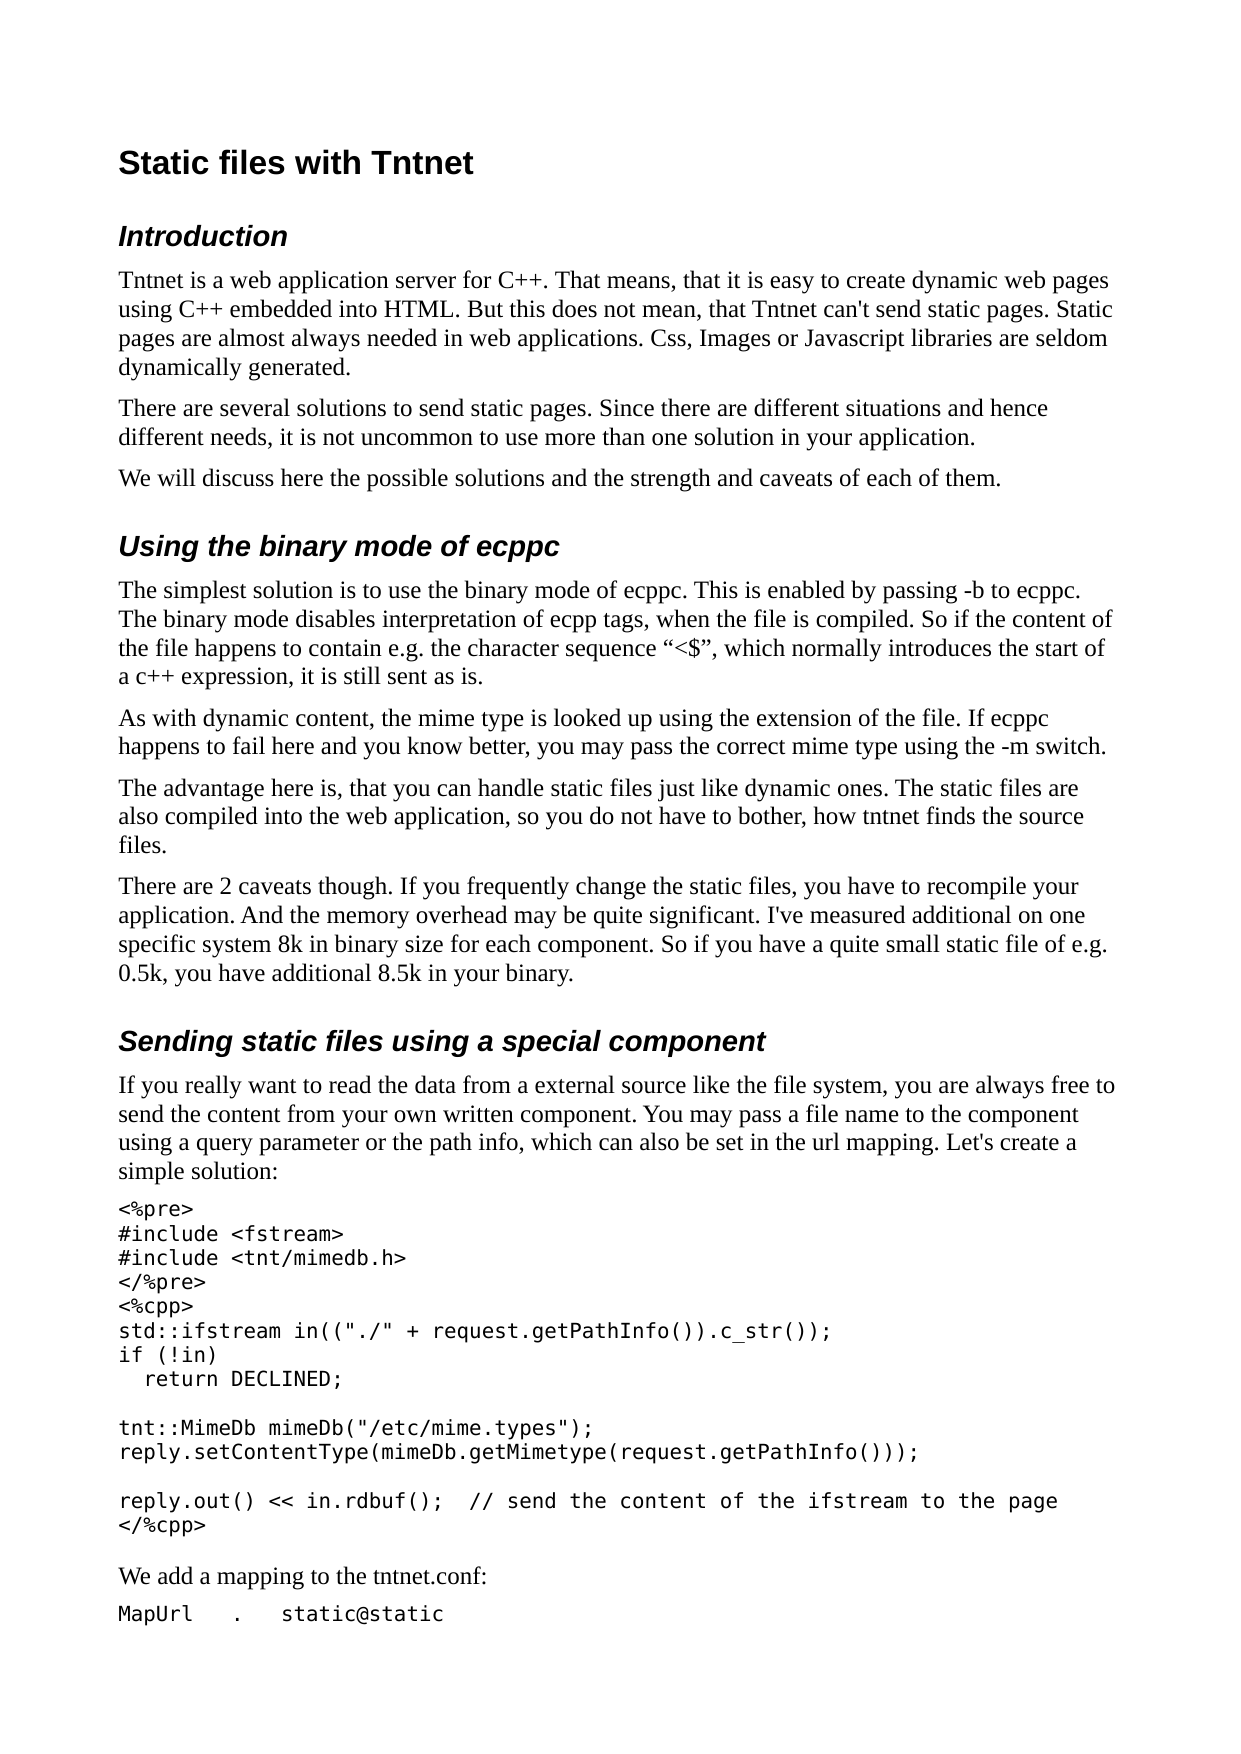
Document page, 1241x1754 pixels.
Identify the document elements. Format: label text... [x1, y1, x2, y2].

text <%pre> [118, 1197, 1122, 1222]
subtitle Using the binary mode of ecppc [118, 529, 1122, 563]
text tnt::MimeDb mimeDb("/etc/mime.types"); [118, 1416, 1122, 1440]
text reply.setContentType(mimeDb.getMimetype(request.getPathInfo())); [118, 1440, 1122, 1464]
text The simplest solution is to use the binary mode of ecppc. This is enabled by passing -b to ecppc. The binary mode disables interpretation of ecpp tags, when the file is compiled. So if the content of the file happens to contain e.g. the character sequence “<$”, which normally introduces the start of a c++ expression, it is still sent as is. [118, 575, 1122, 690]
text </%pre> [118, 1270, 1122, 1294]
text if (!in) [118, 1343, 1122, 1367]
subtitle Introduction [118, 219, 1122, 253]
text We add a mapping to the tntnet.conf: [118, 1561, 1122, 1590]
text If you really want to read the data from a external source like the file system, you are always free to send the content from your own written component. You may pass a file name to the component using a query parameter or the path info, which can also be set in the url mapping. Let's create a simple solution: [118, 1070, 1122, 1185]
text We will discuss here the possible solutions and the strength and caveats of each of them. [118, 463, 1122, 492]
text There are several solutions to send static pages. Since there are different situations and hence different needs, it is not uncommon to use more than one solution in your application. [118, 393, 1122, 450]
text <%cpp> [118, 1294, 1122, 1319]
subtitle Sending static files using a special component [118, 1024, 1122, 1057]
text The advantage here is, that you can handle static files just like dynamic ones. The static files are also compiled into the web application, so you do not have to bother, how tntnet finds the source files. [118, 773, 1122, 859]
text MapUrl . static@static [118, 1602, 1122, 1627]
text There are 2 caveats though. If you frequently change the static files, you have to recompile your application. And the memory overhead may be quite significant. I've measured additional on one specific system 8k in binary size for each component. So if you have a quite small static file of e.g. 0.5k, you have additional 8.5k in your binary. [118, 871, 1122, 986]
text Tntnet is a web application server for C++. That means, that it is easy to create dynamic web pages using C++ embedded into HTML. But this does not mean, that Tntnet can't send static pages. Static pages are almost always needed in web applications. Css, Images or Javascript libraries are seldom dynamically generated. [118, 265, 1122, 380]
text As with dynamic content, the mime type is looked up using the extension of the file. If ecppc happens to fail here and you know better, you may pass the correct mime type using the -m switch. [118, 703, 1122, 760]
subtitle Static files with Tntnet [118, 143, 1122, 182]
text #include <tnt/mimedb.h> [118, 1246, 1122, 1270]
text return DECLINED; [118, 1367, 1122, 1392]
text reply.out() << in.rdbuf(); // send the content of the ifstream to the page [118, 1489, 1122, 1513]
text std::ifstream in(("./" + request.getPathInfo()).c_str()); [118, 1319, 1122, 1343]
text </%cpp> [118, 1513, 1122, 1537]
text #include <fstream> [118, 1222, 1122, 1246]
